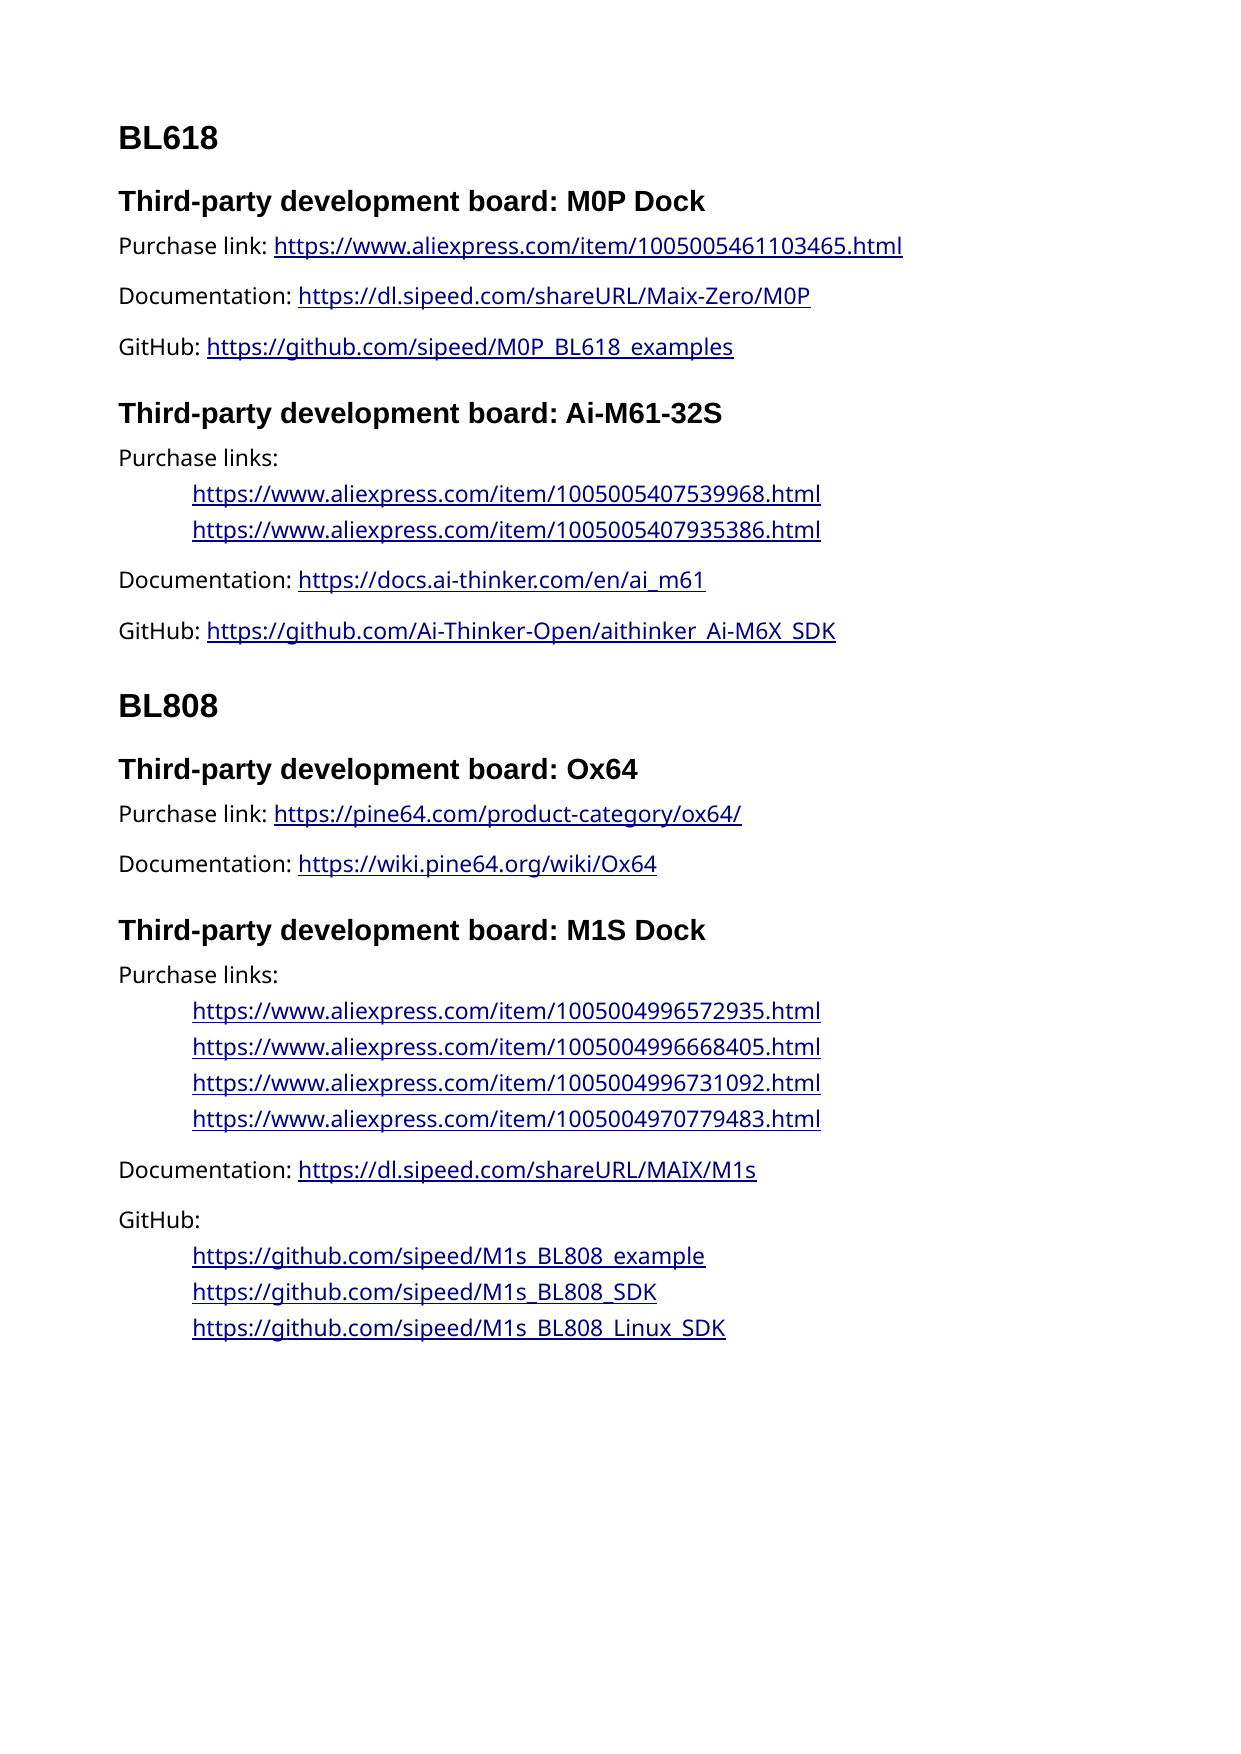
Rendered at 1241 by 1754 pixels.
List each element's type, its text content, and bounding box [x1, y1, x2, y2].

subtitle BL808 [118, 686, 1122, 724]
text Purchase link: https://www.aliexpress.com/item/1005005461103465.html [118, 230, 1122, 261]
text GitHub: [118, 1204, 1122, 1235]
text Documentation: https://docs.ai-thinker.com/en/ai_m61 [118, 564, 1122, 596]
text Purchase links: [118, 959, 1122, 991]
text https://www.aliexpress.com/item/1005004996572935.html [192, 995, 1122, 1027]
text https://github.com/sipeed/M1s_BL808_Linux_SDK [192, 1312, 1122, 1343]
text Documentation: https://dl.sipeed.com/shareURL/Maix-Zero/M0P [118, 280, 1122, 311]
subtitle Third-party development board: M0P Dock [118, 184, 1122, 217]
subtitle Third-party development board: M1S Dock [118, 913, 1122, 947]
text Documentation: https://wiki.pine64.org/wiki/Ox64 [118, 848, 1122, 879]
text https://github.com/sipeed/M1s_BL808_example [192, 1240, 1122, 1271]
text https://www.aliexpress.com/item/1005005407539968.html [192, 478, 1122, 509]
text GitHub: https://github.com/Ai-Thinker-Open/aithinker_Ai-M6X_SDK [118, 615, 1122, 646]
subtitle Third-party development board: Ai-M61-32S [118, 396, 1122, 429]
subtitle Third-party development board: Ox64 [118, 752, 1122, 785]
text Purchase links: [118, 442, 1122, 473]
text https://www.aliexpress.com/item/1005005407935386.html [192, 514, 1122, 545]
text Documentation: https://dl.sipeed.com/shareURL/MAIX/M1s [118, 1154, 1122, 1185]
text https://www.aliexpress.com/item/1005004970779483.html [192, 1103, 1122, 1134]
subtitle BL618 [118, 118, 1122, 157]
text https://www.aliexpress.com/item/1005004996731092.html [192, 1067, 1122, 1098]
text Purchase link: https://pine64.com/product-category/ox64/ [118, 798, 1122, 829]
text https://www.aliexpress.com/item/1005004996668405.html [192, 1031, 1122, 1062]
text https://github.com/sipeed/M1s_BL808_SDK [192, 1276, 1122, 1307]
text GitHub: https://github.com/sipeed/M0P_BL618_examples [118, 331, 1122, 362]
